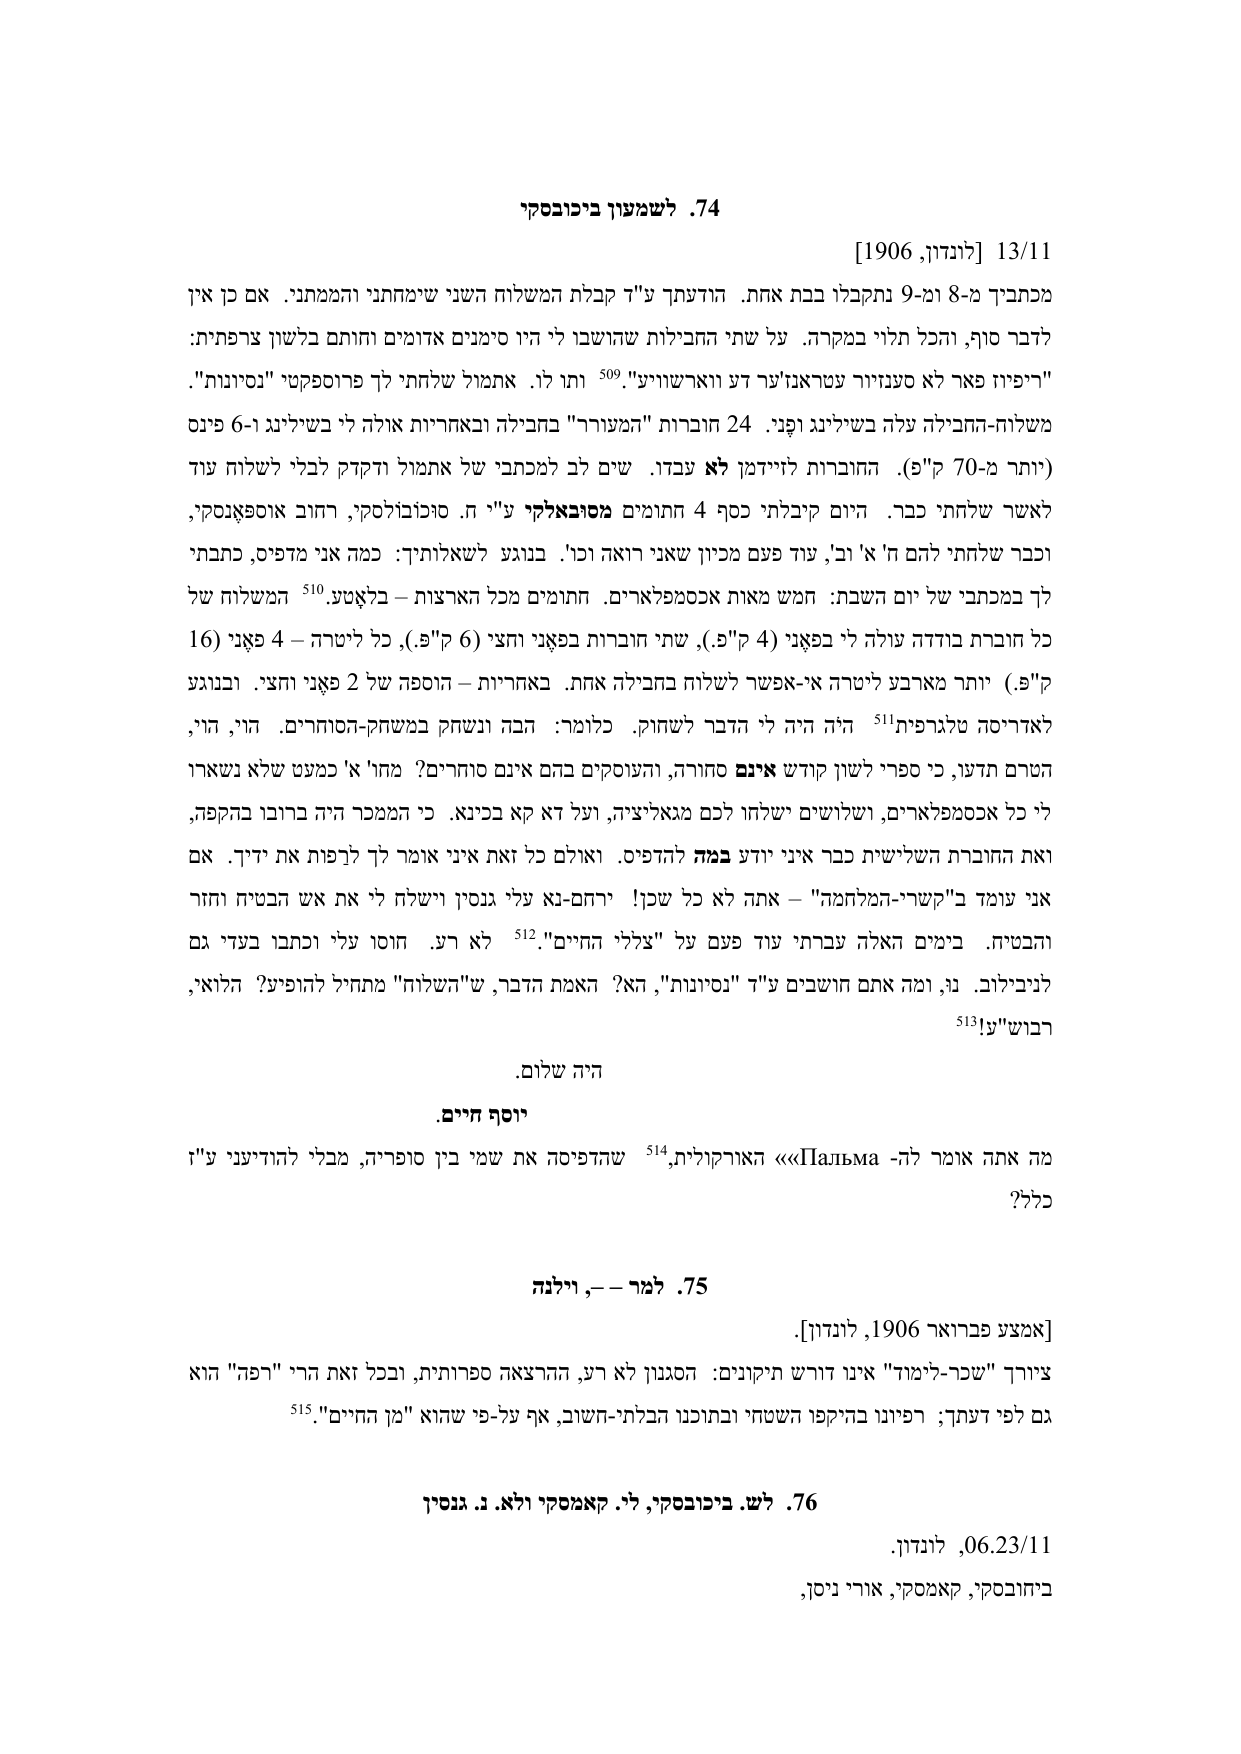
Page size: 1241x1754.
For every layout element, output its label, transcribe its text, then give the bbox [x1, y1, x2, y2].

text 06.23/11, לונדון. [187, 1530, 1053, 1559]
text 13/11 [לונדון, 1906] [187, 236, 1053, 265]
text [אמצע פברואר 1906, לונדון]. [187, 1314, 1053, 1343]
text 76. לש. ביכובסקי, לי. קאמסקי ולא. נ. גנסין [187, 1487, 1053, 1516]
text מכתביך מ-8 ומ-9 נתקבלו בבת אחת. הודעתך ע"ד קבלת המשלוח השני שימחתני והממתני. אם כן אין לדבר סוף, והכל תלוי במקרה. על שתי החבילות שהושבו לי היו סימנים אדומים וחותם בלשון צרפתית: "ריפיוז פאר לא סענזיור עטראנז'ער דע ווארשוויע". ותו לו. אתמול שלחתי לך פרוספקטי "נסיונות". משלוח-החבילה עלה בשילינג ופֶני. 24 חוברות "המעורר" בחבילה ובאחריות אולה לי בשילינג ו-6 פינס (יותר מ-70 ק"פ). החוברות לזיידמן לא עבדו. שים לב למכתבי של אתמול ודקדק לבלי לשלוח עוד לאשר שלחתי כבר. היום קיבלתי כסף 4 חתומים מסוּבאלקי ע"י ח. סוּכוֹבוֹלסקי, רחוב אוספּאֶנסקי, וכבר שלחתי להם ח' א' וב', עוד פעם מכיון שאני רואה וכו'. בנוגע לשאלותיך: כמה אני מדפיס, כתבתי לך במכתבי של יום השבת: חמש מאות אכסמפלארים. חתומים מכל הארצות – בלאָטע. המשלוח של כל חוברת בודדה עולה לי בפאֶני (4 ק"פ.), שתי חוברות בפאֶני וחצי (6 ק"פּ.), כל ליטרה – 4 פאֶני (16 ק"פּ.) יותר מארבע ליטרה אי-אפשר לשלוח בחבילה אחת. באחריות – הוספה של 2 פאֶני וחצי. ובנוגע לאדריסה טלגרפית היֹה היה לי הדבר לשחוק. כלומר: הבה ונשחק במשחק-הסוחרים. הוי, הוי, הטרם תדעו, כי ספרי לשון קודש אינם סחורה, והעוסקים בהם אינם סוחרים? מחו' א' כמעט שלא נשארו לי כל אכסמפלארים, ושלושים ישלחו לכם מגאליציה, ועל דא קא בכינא. כי הממכר היה ברובו בהקפה, ואת החוברת השלישית כבר איני יודע במה להדפיס. ואולם כל זאת איני אומר לך לרַפות את ידיך. אם אני עומד ב"קשרי-המלחמה" – אתה לא כל שכן! ירחם-נא עלי גנסין וישלח לי את אש הבטיח וחזר והבטיח. בימים האלה עברתי עוד פעם על "צללי החיים". לא רע. חוסו עלי וכתבו בעדי גם לניבילוב. נוּ, ומה אתם חושבים ע"ד "נסיונות", הא? האמת הדבר, ש"השלוח" מתחיל להופיע? הלואי, רבוש"ע! [187, 279, 1053, 1041]
text היה שלום. [187, 1056, 603, 1084]
text מה אתה אומר לה- Пальма»» האורקולית, שהדפיסה את שמי בין סופריה, מבלי להודיעני ע"ז כלל? [187, 1142, 1053, 1214]
text 74. לשמעון ביכובסקי [187, 193, 1053, 222]
text 75. למר – –, וילנה [187, 1271, 1053, 1300]
text ציורך "שכר-לימוד" אינו דורש תיקונים: הסגנון לא רע, ההרצאה ספרותית, ובכל זאת הרי "רפה" הוא גם לפי דעתך; רפיונו בהיקפו השטחי ובתוכנו הבלתי-חשוב, אף על-פי שהוא "מן החיים". [187, 1357, 1053, 1429]
text ביחובסקי, קאמסקי, אורי ניסן, [187, 1573, 1053, 1602]
text יוסף חיים. [187, 1099, 528, 1127]
